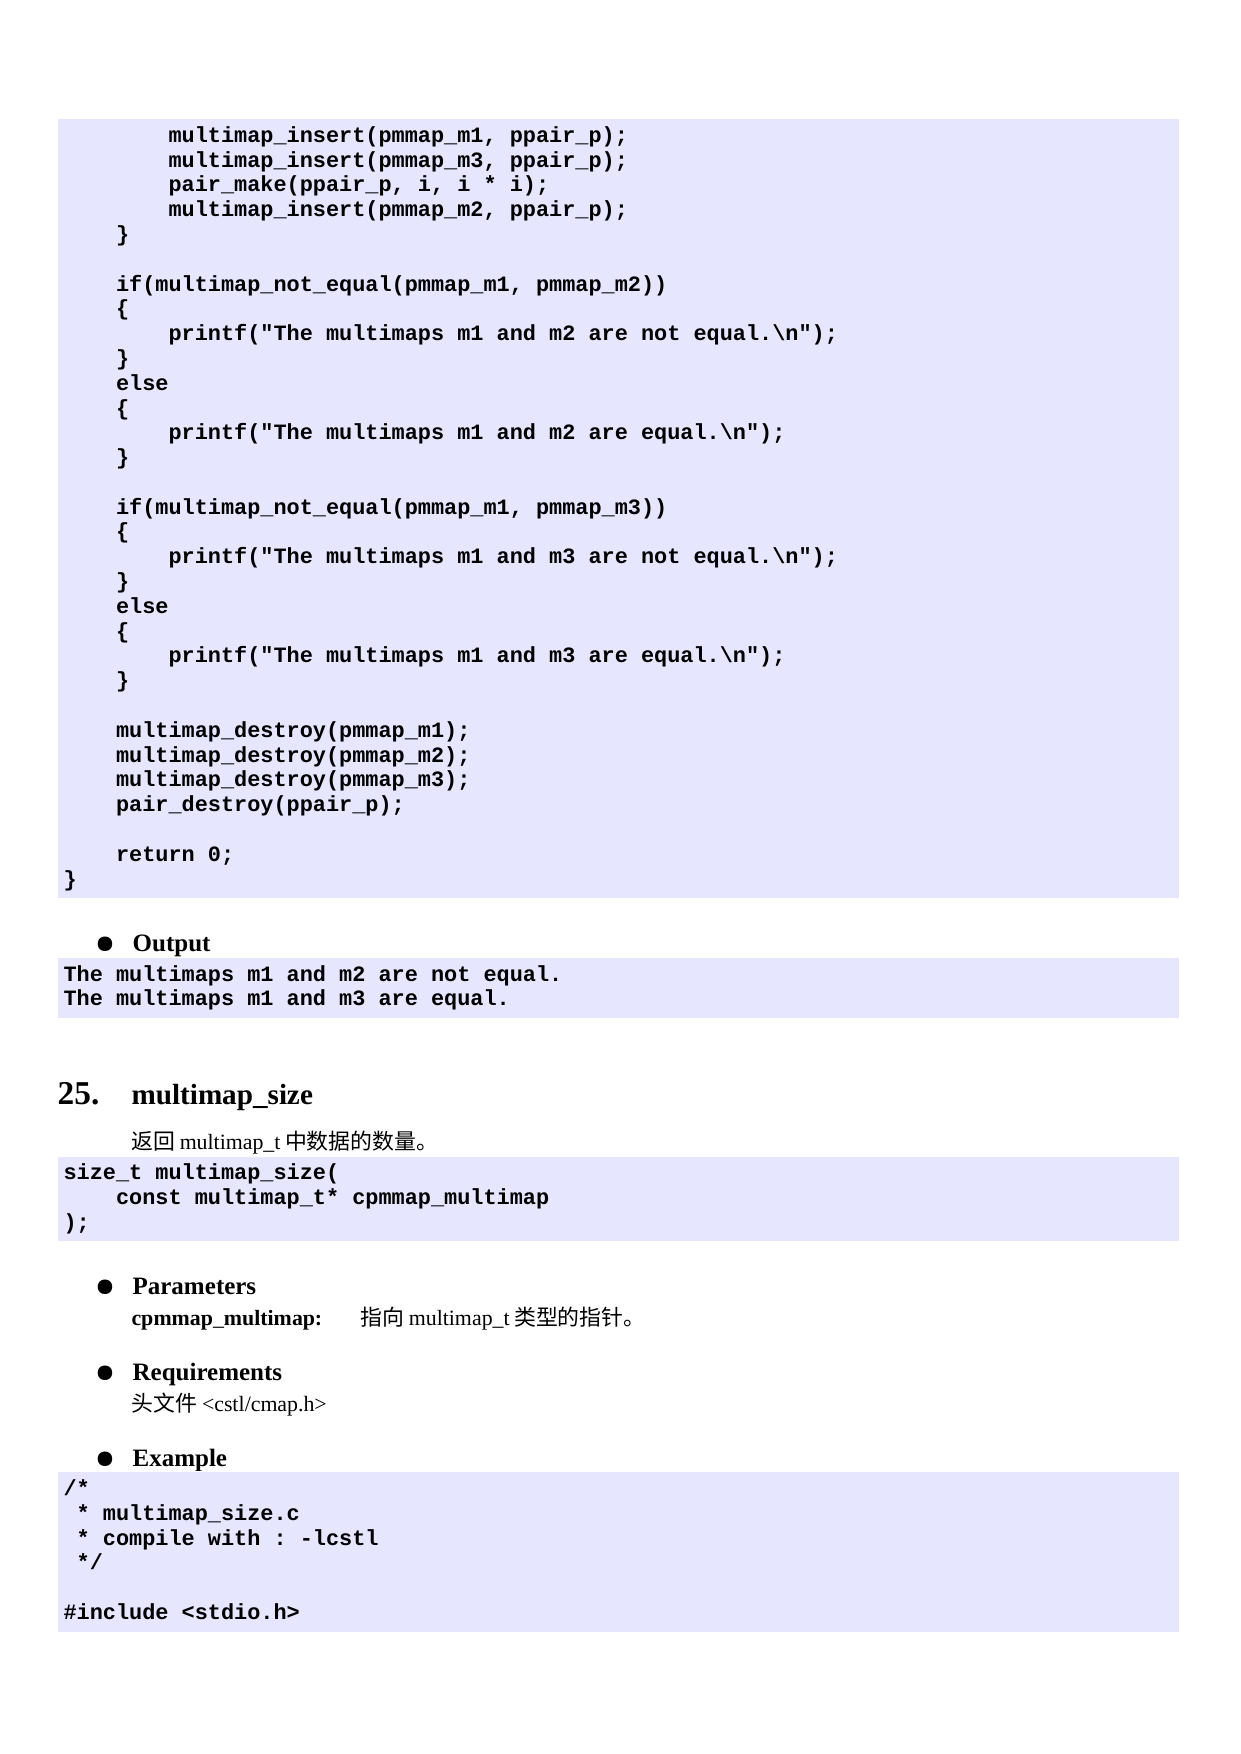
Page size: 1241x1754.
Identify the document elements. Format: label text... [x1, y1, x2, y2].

subtitle multimap_size [57, 1073, 1179, 1111]
text 头文件 <cstl/cmap.h> [57, 1386, 1179, 1417]
list Example [95, 1443, 1179, 1471]
table_header /* * multimap_size.c * compile with : -lcstl */ #include <stdio.h> [58, 1472, 1179, 1632]
list Requirements [95, 1357, 1179, 1386]
text 返回multimap_t中数据的数量。 [57, 1124, 1179, 1156]
table_header size_t multimap_size( const multimap_t* cpmmap_multimap ); [58, 1157, 1179, 1241]
table_header The multimaps m1 and m2 are not equal. The multimaps m1 and m3 are equal. [58, 958, 1179, 1018]
text cpmmap_multimap: 指向multimap_t类型的指针。 [57, 1300, 1179, 1332]
list Parameters [95, 1271, 1179, 1300]
list Output [95, 928, 1179, 957]
table_header multimap_insert(pmmap_m1, ppair_p); multimap_insert(pmmap_m3, ppair_p); pair_make(ppair_p, i, i * i); multimap_insert(pmmap_m2, ppair_p); } if(multimap_not_equal(pmmap_m1, pmmap_m2)) { printf("The multimaps m1 and m2 are not equal.\n"); } else { printf("The multimaps m1 and m2 are equal.\n"); } if(multimap_not_equal(pmmap_m1, pmmap_m3)) { printf("The multimaps m1 and m3 are not equal.\n"); } else { printf("The multimaps m1 and m3 are equal.\n"); } multimap_destroy(pmmap_m1); multimap_destroy(pmmap_m2); multimap_destroy(pmmap_m3); pair_destroy(ppair_p); return 0; } [58, 119, 1179, 898]
